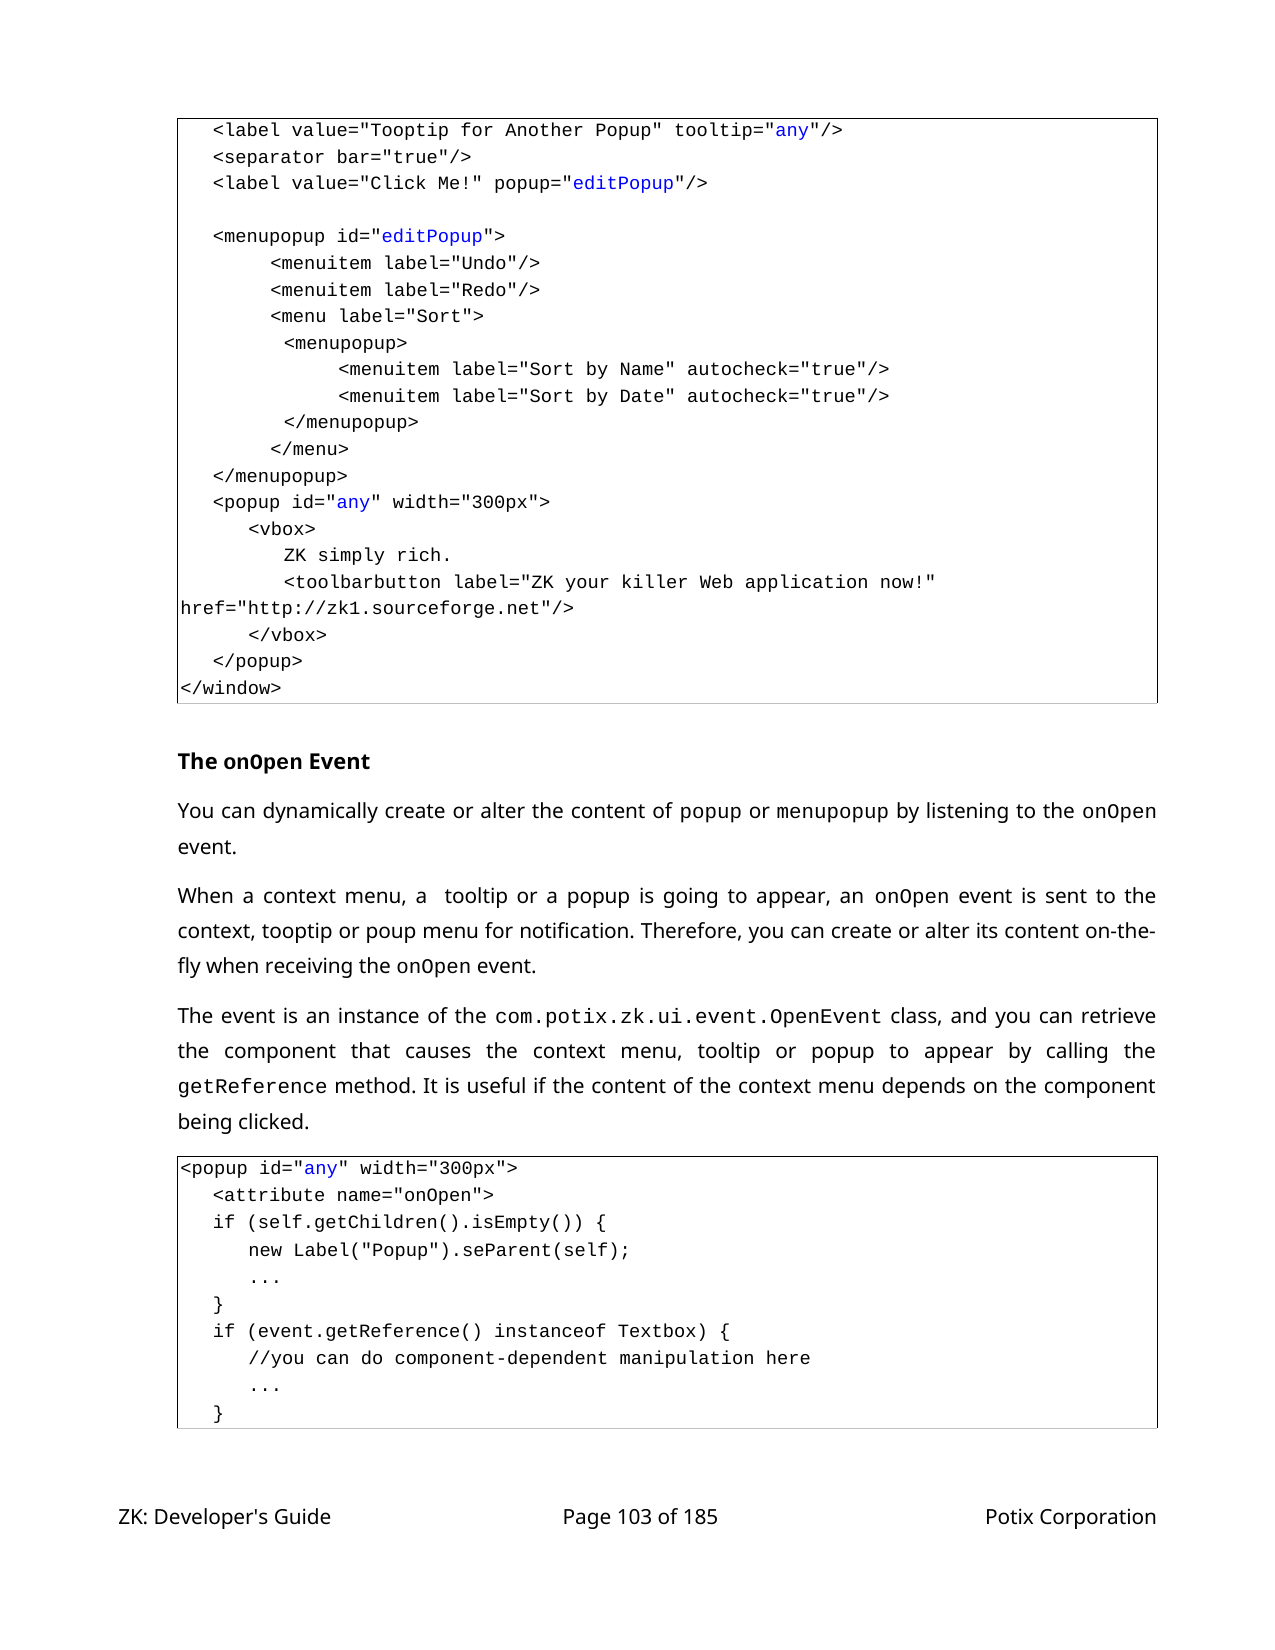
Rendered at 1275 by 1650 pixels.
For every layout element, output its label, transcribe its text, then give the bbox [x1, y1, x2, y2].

text The event is an instance of the com.potix.zk.ui.event.OpenEvent class, and you can retrieve the component that causes the context menu, tooltip or popup to appear by calling the getReference method. It is useful if the content of the context menu depends on the component being clicked. [177, 1001, 1157, 1135]
text if (event.getReference() instanceof Textbox) { [178, 1319, 1157, 1343]
text if (self.getChildren().isEmpty()) { [178, 1210, 1157, 1234]
text <label value="Tooptip for Another Popup" tooltip="any"/> <separator bar="true"/> <label value="Click Me!" popup="editPopup"/> <menupopup id="editPopup"> <menuitem label="Undo"/> <menuitem label="Redo"/> <menu label="Sort"> <menupopup> <menuitem label="Sort by Name" autocheck="true"/> <menuitem label="Sort by Date" autocheck="true"/> </menupopup> </menu> </menupopup> <popup id="any" width="300px"> <vbox> ZK simply rich. <toolbarbutton label="ZK your killer Web application now!" href="http://zk1.sourceforge.net"/> </vbox> </popup> </window> [178, 119, 1157, 703]
text } [178, 1292, 1157, 1316]
text You can dynamically create or alter the content of popup or menupopup by listening to the onOpen event. [177, 796, 1157, 860]
text } [178, 1401, 1157, 1428]
text ... [178, 1264, 1157, 1289]
subtitle The onOpen Event [177, 746, 1157, 776]
text <popup id="any" width="300px"> [178, 1157, 1157, 1180]
text <attribute name="onOpen"> [178, 1183, 1157, 1207]
text When a context menu, a tooltip or a popup is going to appear, an onOpen event is sent to the context, tooptip or poup menu for notification. Therefore, you can create or alter its content on-the-fly when receiving the onOpen event. [177, 881, 1157, 980]
text ... [178, 1373, 1157, 1398]
text new Label("Popup").seParent(self); [178, 1237, 1157, 1262]
text //you can do component-dependent manipulation here [178, 1346, 1157, 1370]
